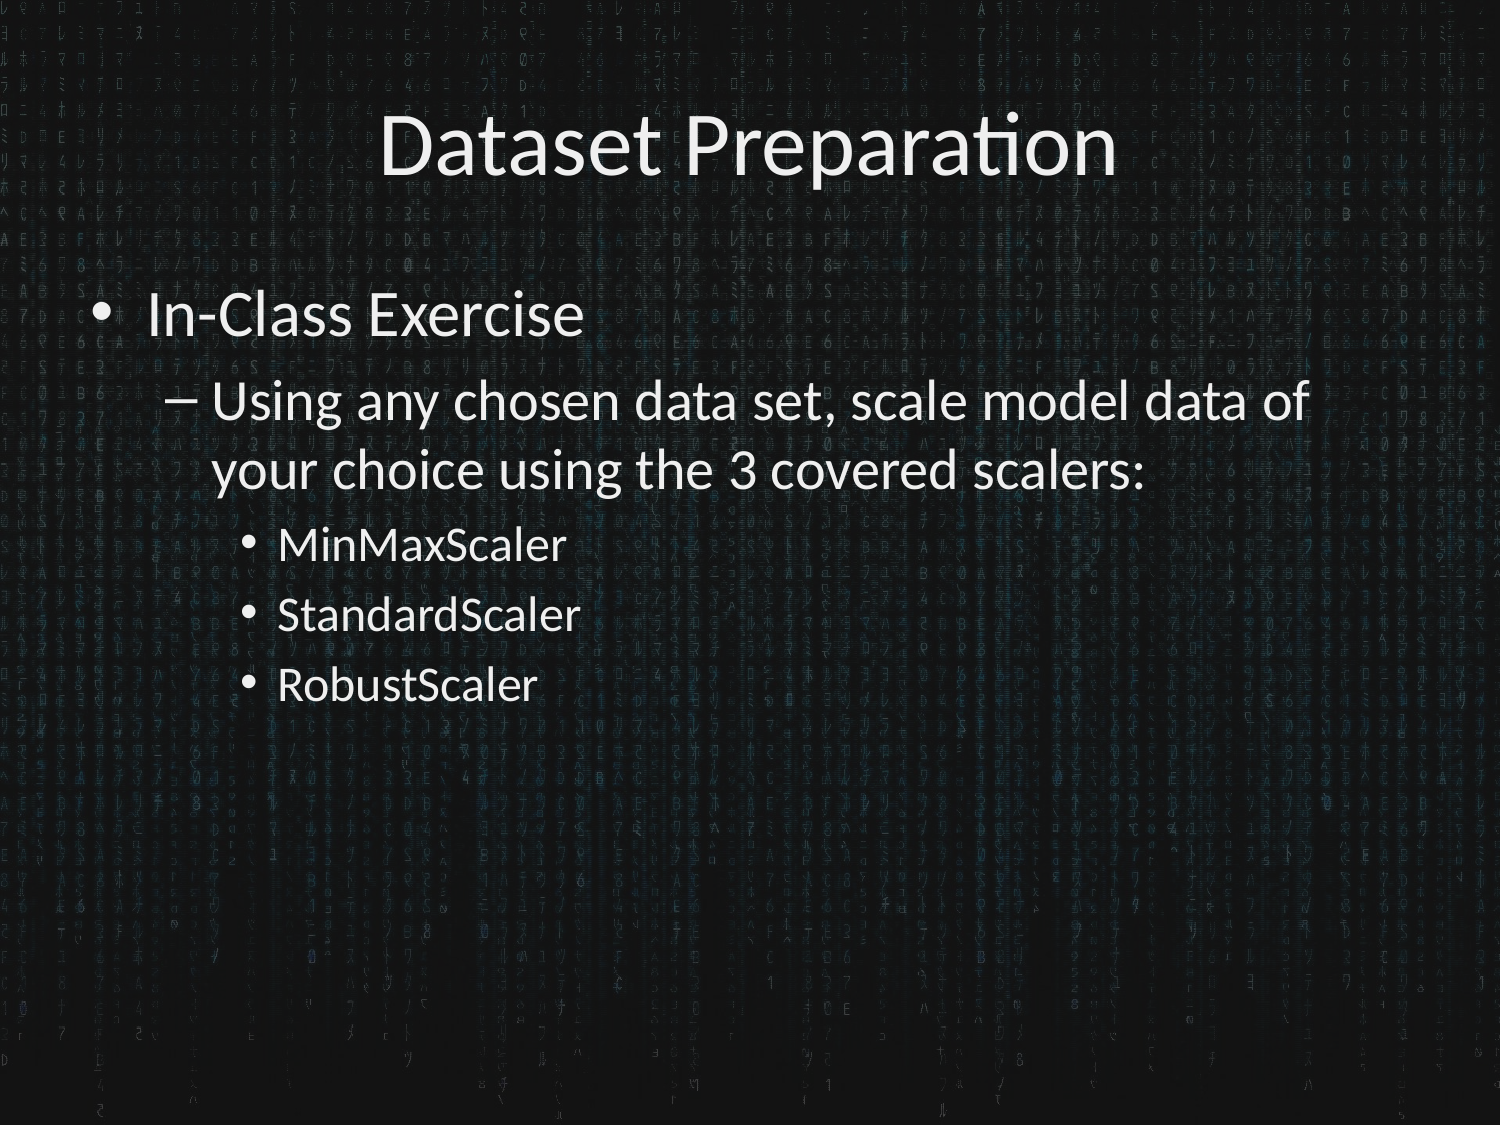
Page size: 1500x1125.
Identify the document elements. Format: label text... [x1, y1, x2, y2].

text_box [0, 0, 1500, 1125]
list In-Class Exercise Using any chosen data set, scale model data of your choice using the 3 covered scalers: MinMaxScaler StandardScaler RobustScaler [75, 262, 1425, 1005]
title Dataset Preparation [75, 45, 1425, 233]
